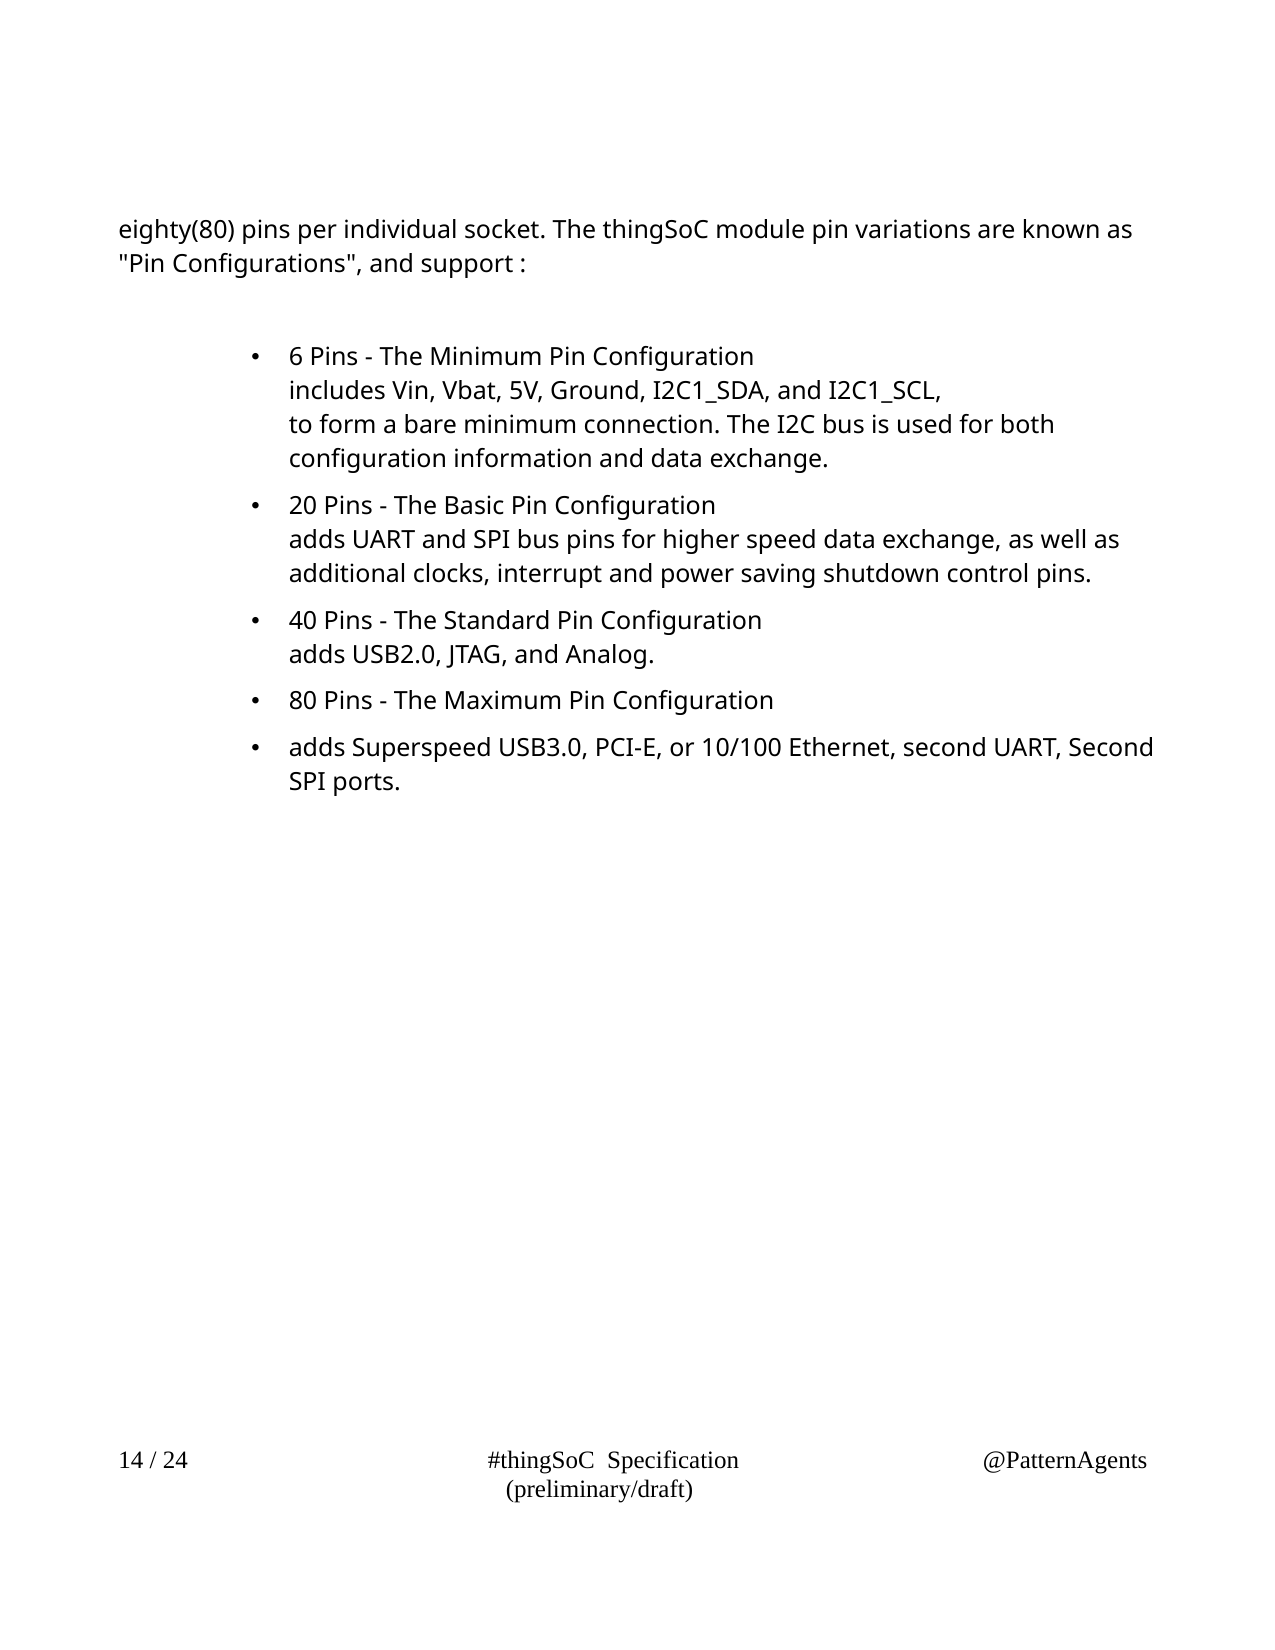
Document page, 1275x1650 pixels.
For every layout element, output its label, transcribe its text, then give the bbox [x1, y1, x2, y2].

list adds Superspeed USB3.0, PCI-E, or 10/100 Ethernet, second UART, Second SPI ports. [251, 729, 1157, 798]
text eighty(80) pins per individual socket. The thingSoC module pin variations are known as "Pin Configurations", and support : [118, 212, 1157, 280]
list 40 Pins - The Standard Pin Configuration adds USB2.0, JTAG, and Analog. [251, 602, 1157, 671]
list 20 Pins - The Basic Pin Configuration adds UART and SPI bus pins for higher speed data exchange, as well as additional clocks, interrupt and power saving shutdown control pins. [251, 488, 1157, 590]
list 80 Pins - The Maximum Pin Configuration [251, 683, 1157, 717]
list 6 Pins - The Minimum Pin Configuration includes Vin, Vbat, 5V, Ground, I2C1_SDA, and I2C1_SCL, to form a bare minimum connection. The I2C bus is used for both configuration information and data exchange. [251, 339, 1157, 475]
